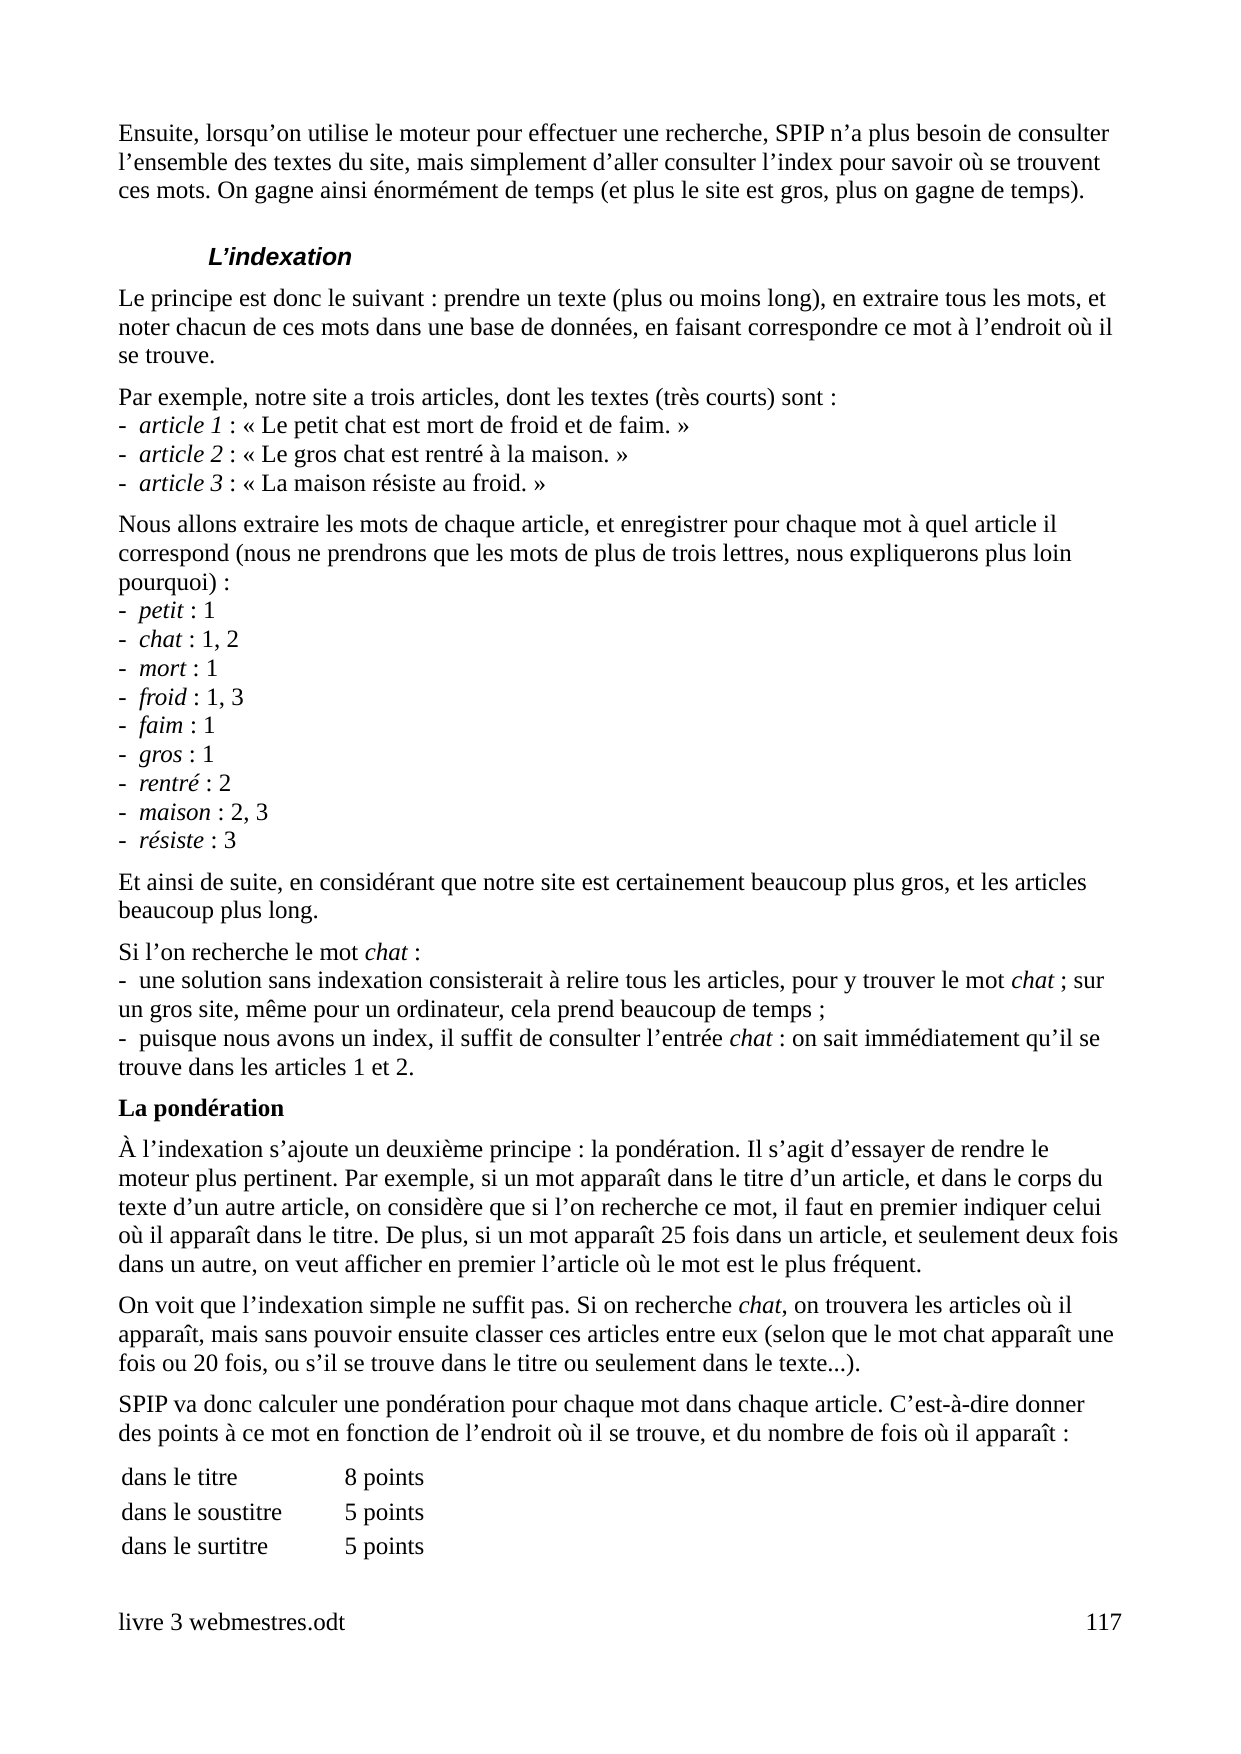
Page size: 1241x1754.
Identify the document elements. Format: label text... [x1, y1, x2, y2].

table_cell dans le soustitre [118, 1494, 341, 1528]
table_header dans le titre [118, 1459, 341, 1494]
text À l’indexation s’ajoute un deuxième principe : la pondération. Il s’agit d’essayer de rendre le moteur plus pertinent. Par exemple, si un mot apparaît dans le titre d’un article, et dans le corps du texte d’un autre article, on considère que si l’on recherche ce mot, il faut en premier indiquer celui où il apparaît dans le titre. De plus, si un mot apparaît 25 fois dans un article, et seulement deux fois dans un autre, on veut afficher en premier l’article où le mot est le plus fréquent. [118, 1134, 1122, 1278]
text Le principe est donc le suivant : prendre un texte (plus ou moins long), en extraire tous les mots, et noter chacun de ces mots dans une base de données, en faisant correspondre ce mot à l’endroit où il se trouve. [118, 283, 1122, 369]
subtitle L’indexation [118, 242, 1122, 270]
table_cell dans le surtitre [118, 1528, 341, 1563]
text SPIP va donc calculer une pondération pour chaque mot dans chaque article. C’est-à-dire donner des points à ce mot en fonction de l’endroit où il se trouve, et du nombre de fois où il apparaît : [118, 1389, 1122, 1447]
text Et ainsi de suite, en considérant que notre site est certainement beaucoup plus gros, et les articles beaucoup plus long. [118, 867, 1122, 924]
text Par exemple, notre site a trois articles, dont les textes (très courts) sont : - article 1 : « Le petit chat est mort de froid et de faim. » - article 2 : « Le gros chat est rentré à la maison. » - article 3 : « La maison résiste au froid. » [118, 382, 1122, 497]
table_cell 5 points [341, 1494, 436, 1528]
table_cell 5 points [341, 1528, 436, 1563]
text Si l’on recherche le mot chat : - une solution sans indexation consisterait à relire tous les articles, pour y trouver le mot chat ; sur un gros site, même pour un ordinateur, cela prend beaucoup de temps ; - puisque nous avons un index, il suffit de consulter l’entrée chat : on sait immédiatement qu’il se trouve dans les articles 1 et 2. [118, 937, 1122, 1080]
text Ensuite, lorsqu’on utilise le moteur pour effectuer une recherche, SPIP n’a plus besoin de consulter l’ensemble des textes du site, mais simplement d’aller consulter l’index pour savoir où se trouvent ces mots. On gagne ainsi énormément de temps (et plus le site est gros, plus on gagne de temps). [118, 118, 1122, 204]
text La pondération [118, 1093, 1122, 1122]
table_header 8 points [341, 1459, 436, 1494]
text On voit que l’indexation simple ne suffit pas. Si on recherche chat, on trouvera les articles où il apparaît, mais sans pouvoir ensuite classer ces articles entre eux (selon que le mot chat apparaît une fois ou 20 fois, ou s’il se trouve dans le titre ou seulement dans le texte...). [118, 1290, 1122, 1377]
text Nous allons extraire les mots de chaque article, et enregistrer pour chaque mot à quel article il correspond (nous ne prendrons que les mots de plus de trois lettres, nous expliquerons plus loin pourquoi) : - petit : 1 - chat : 1, 2 - mort : 1 - froid : 1, 3 - faim : 1 - gros : 1 - rentré : 2 - maison : 2, 3 - résiste : 3 [118, 509, 1122, 854]
